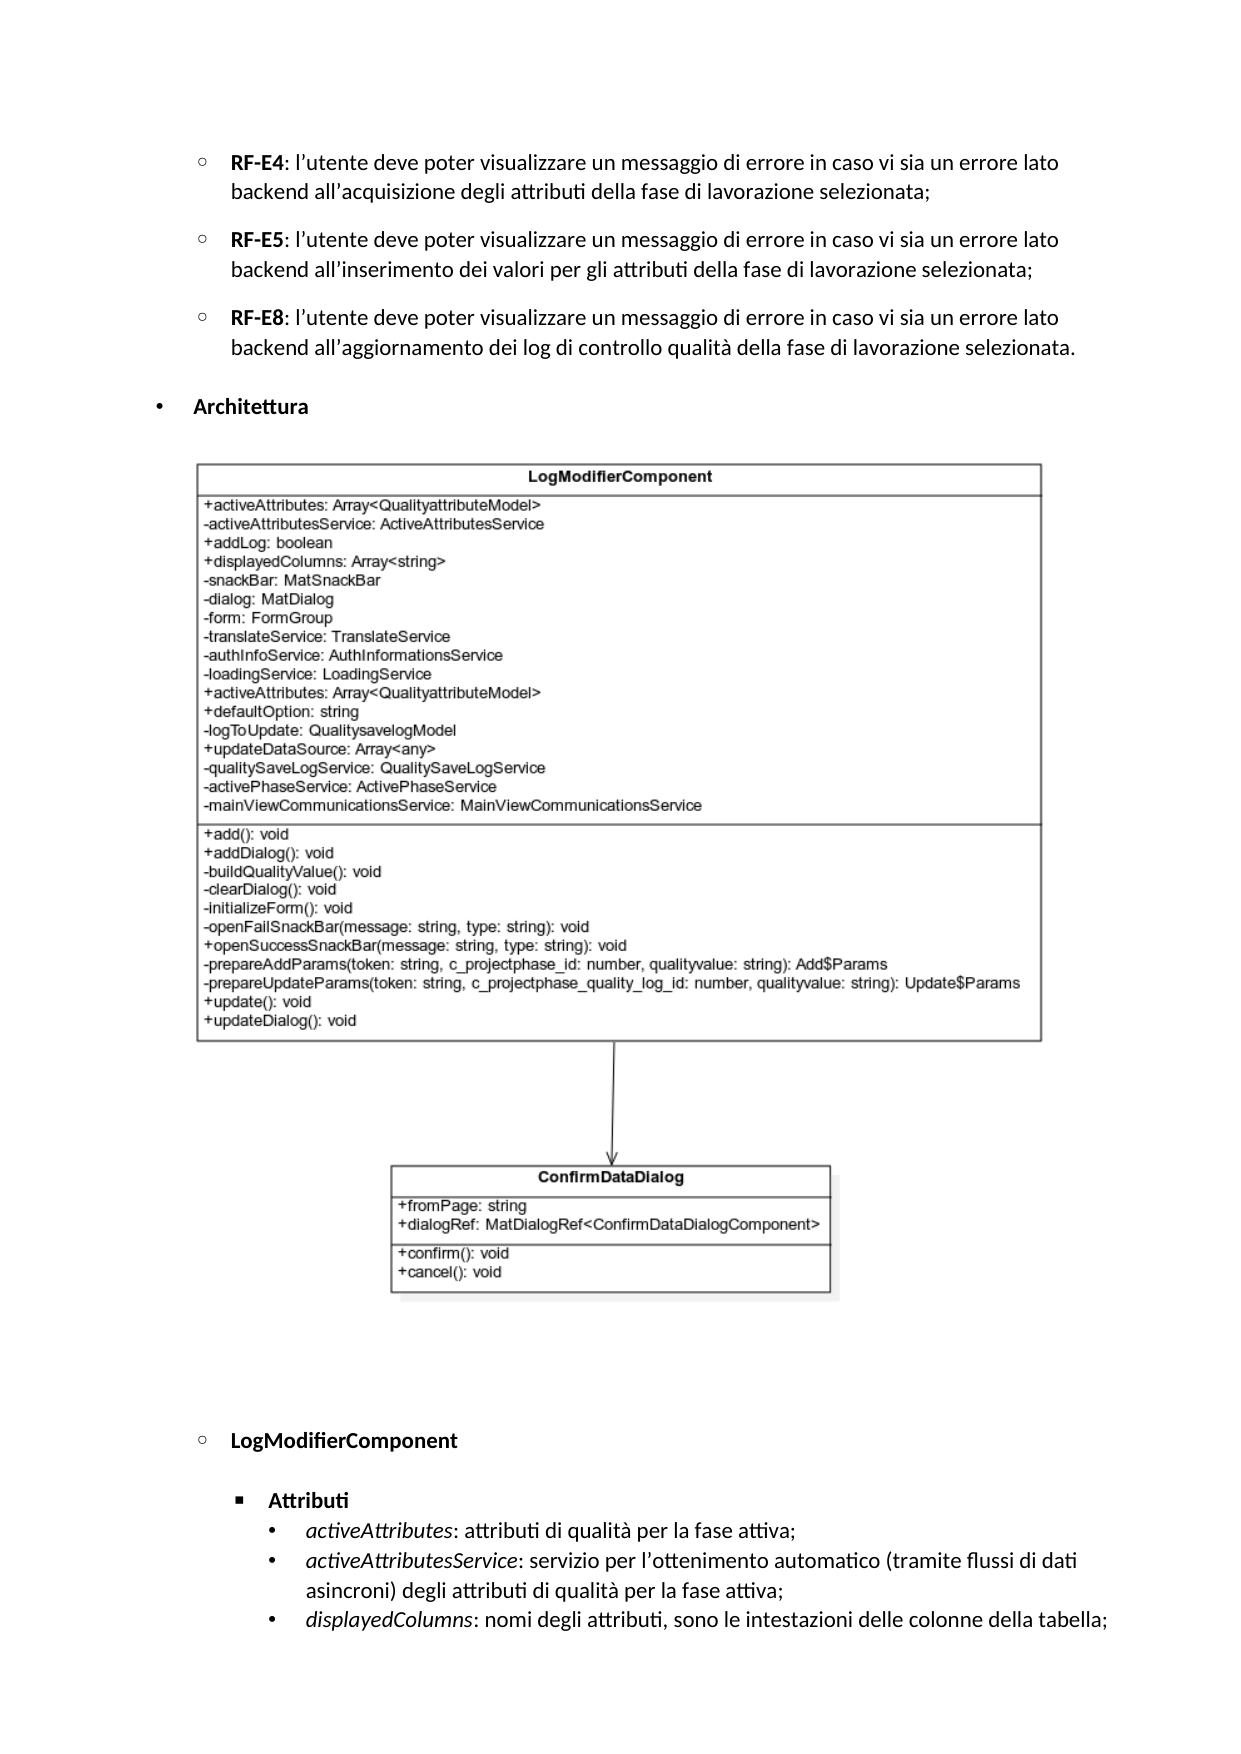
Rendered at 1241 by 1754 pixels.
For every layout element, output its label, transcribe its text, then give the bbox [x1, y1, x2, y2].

list activeAttributes: attributi di qualità per la fase attiva; [268, 1516, 1122, 1544]
list displayedColumns: nomi degli attributi, sono le intestazioni delle colonne della tabella; [268, 1606, 1122, 1634]
list RF-E4: l’utente deve poter visualizzare un messaggio di errore in caso vi sia un errore lato backend all’acquisizione degli attributi della fase di lavorazione selezionata; [193, 148, 1122, 206]
list RF-E5: l’utente deve poter visualizzare un messaggio di errore in caso vi sia un errore lato backend all’inserimento dei valori per gli attributi della fase di lavorazione selezionata; [193, 225, 1122, 283]
list Attributi [231, 1486, 1122, 1514]
list LogModifierComponent [193, 1426, 1122, 1454]
list RF-E8: l’utente deve poter visualizzare un messaggio di errore in caso vi sia un errore lato backend all’aggiornamento dei log di controllo qualità della fase di lavorazione selezionata. [193, 303, 1122, 361]
list Architettura [156, 392, 1122, 421]
list activeAttributesService: servizio per l’ottenimento automatico (tramite flussi di dati asincroni) degli attributi di qualità per la fase attiva; [268, 1546, 1122, 1604]
picture [185, 452, 1055, 1305]
